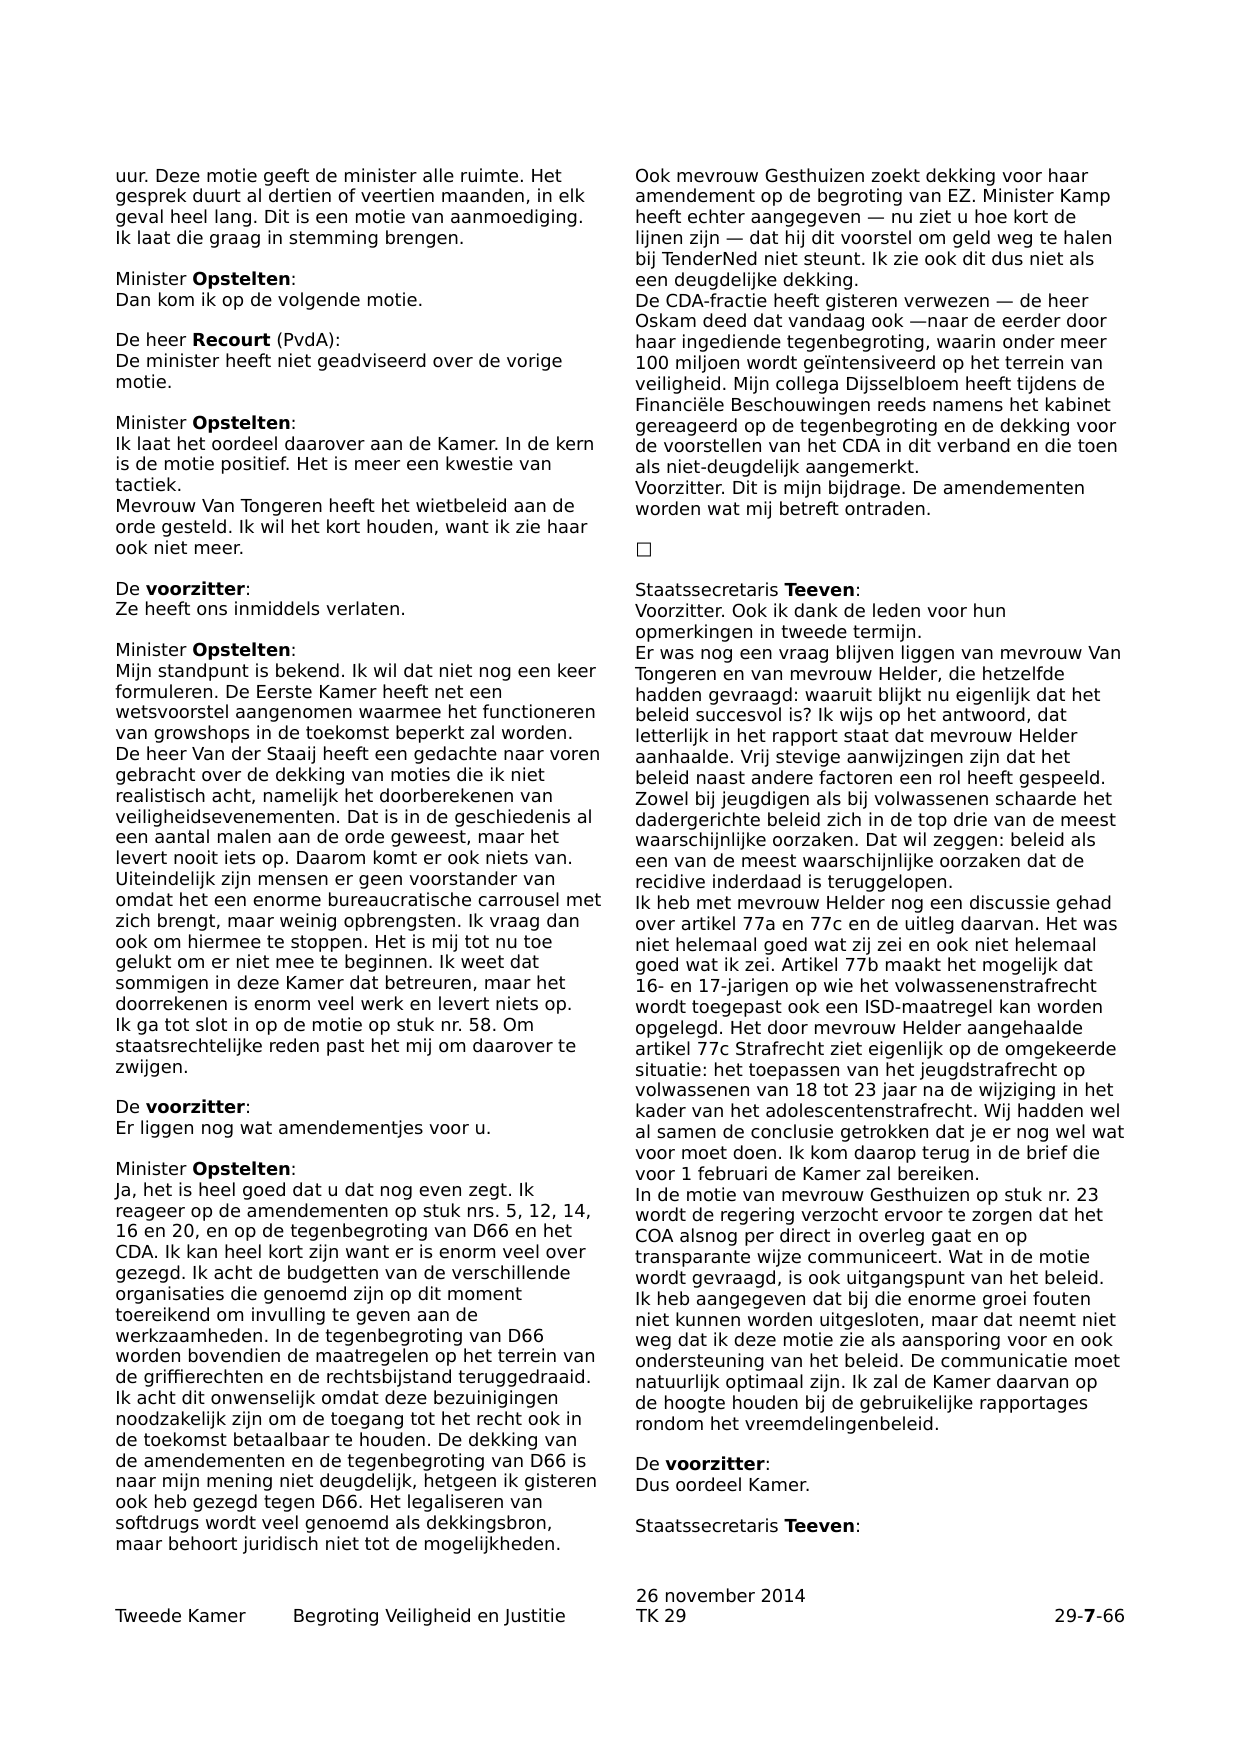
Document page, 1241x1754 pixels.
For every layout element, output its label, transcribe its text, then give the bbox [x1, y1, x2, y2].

text ⬜ [635, 539, 1125, 560]
text Staatssecretaris Teeven: [635, 1516, 1125, 1537]
text uur. Deze motie geeft de minister alle ruimte. Het gesprek duurt al dertien of veertien maanden, in elk geval heel lang. Dit is een motie van aanmoediging. Ik laat die graag in stemming brengen. [115, 165, 605, 249]
text Voorzitter. Dit is mijn bijdrage. De amendementen worden wat mij betreft ontraden. [635, 478, 1125, 519]
text De minister heeft niet geadviseerd over de vorige motie. [115, 351, 605, 393]
text Ik ga tot slot in op de motie op stuk nr. 58. Om staatsrechtelijke reden past het mij om daarover te zwijgen. [115, 1015, 605, 1077]
text De heer Recourt (PvdA): [115, 330, 605, 351]
text Er was nog een vraag blijven liggen van mevrouw Van Tongeren en van mevrouw Helder, die hetzelfde hadden gevraagd: waaruit blijkt nu eigenlijk dat het beleid succesvol is? Ik wijs op het antwoord, dat letterlijk in het rapport staat dat mevrouw Helder aanhaalde. Vrij stevige aanwijzingen zijn dat het beleid naast andere factoren een rol heeft gespeeld. Zowel bij jeugdigen als bij volwassenen schaarde het dadergerichte beleid zich in de top drie van de meest waarschijnlijke oorzaken. Dat wil zeggen: beleid als een van de meest waarschijnlijke oorzaken dat de recidive inderdaad is teruggelopen. [635, 643, 1125, 893]
text Minister Opstelten: [115, 413, 605, 433]
text Voorzitter. Ook ik dank de leden voor hun opmerkingen in tweede termijn. [635, 601, 1125, 643]
text De voorzitter: [635, 1454, 1125, 1475]
text De voorzitter: [115, 578, 605, 599]
text Ja, het is heel goed dat u dat nog even zegt. Ik reageer op de amendementen op stuk nrs. 5, 12, 14, 16 en 20, en op de tegenbegroting van D66 en het CDA. Ik kan heel kort zijn want er is enorm veel over gezegd. Ik acht de budgetten van de verschillende organisaties die genoemd zijn op dit moment toereikend om invulling te geven aan de werkzaamheden. In de tegenbegroting van D66 worden bovendien de maatregelen op het terrein van de griffierechten en de rechtsbijstand teruggedraaid. Ik acht dit onwenselijk omdat deze bezuinigingen noodzakelijk zijn om de toegang tot het recht ook in de toekomst betaalbaar te houden. De dekking van de amendementen en de tegenbegroting van D66 is naar mijn mening niet deugdelijk, hetgeen ik gisteren ook heb gezegd tegen D66. Het legaliseren van softdrugs wordt veel genoemd als dekkingsbron, maar behoort juridisch niet tot de mogelijkheden. [115, 1179, 605, 1554]
text De CDA-fractie heeft gisteren verwezen — de heer Oskam deed dat vandaag ook —naar de eerder door haar ingediende tegenbegroting, waarin onder meer 100 miljoen wordt geïntensiveerd op het terrein van veiligheid. Mijn collega Dijsselbloem heeft tijdens de Financiële Beschouwingen reeds namens het kabinet gereageerd op de tegenbegroting en de dekking voor de voorstellen van het CDA in dit verband en die toen als niet-deugdelijk aangemerkt. [635, 290, 1125, 478]
text Ik heb met mevrouw Helder nog een discussie gehad over artikel 77a en 77c en de uitleg daarvan. Het was niet helemaal goed wat zij zei en ook niet helemaal goed wat ik zei. Artikel 77b maakt het mogelijk dat 16- en 17-jarigen op wie het volwassenenstrafrecht wordt toegepast ook een ISD-maatregel kan worden opgelegd. Het door mevrouw Helder aangehaalde artikel 77c Strafrecht ziet eigenlijk op de omgekeerde situatie: het toepassen van het jeugdstrafrecht op volwassenen van 18 tot 23 jaar na de wijziging in het kader van het adolescentenstrafrecht. Wij hadden wel al samen de conclusie getrokken dat je er nog wel wat voor moet doen. Ik kom daarop terug in de brief die voor 1 februari de Kamer zal bereiken. [635, 893, 1125, 1184]
text Dus oordeel Kamer. [635, 1475, 1125, 1496]
text Ook mevrouw Gesthuizen zoekt dekking voor haar amendement op de begroting van EZ. Minister Kamp heeft echter aangegeven — nu ziet u hoe kort de lijnen zijn — dat hij dit voorstel om geld weg te halen bij TenderNed niet steunt. Ik zie ook dit dus niet als een deugdelijke dekking. [635, 165, 1125, 290]
text Er liggen nog wat amendementjes voor u. [115, 1118, 605, 1139]
text Ze heeft ons inmiddels verlaten. [115, 599, 605, 620]
text Mijn standpunt is bekend. Ik wil dat niet nog een keer formuleren. De Eerste Kamer heeft net een wetsvoorstel aangenomen waarmee het functioneren van growshops in de toekomst beperkt zal worden. [115, 661, 605, 744]
text Minister Opstelten: [115, 640, 605, 661]
text De voorzitter: [115, 1097, 605, 1118]
text Minister Opstelten: [115, 1159, 605, 1179]
text De heer Van der Staaij heeft een gedachte naar voren gebracht over de dekking van moties die ik niet realistisch acht, namelijk het doorberekenen van veiligheidsevenementen. Dat is in de geschiedenis al een aantal malen aan de orde geweest, maar het levert nooit iets op. Daarom komt er ook niets van. Uiteindelijk zijn mensen er geen voorstander van omdat het een enorme bureaucratische carrousel met zich brengt, maar weinig opbrengsten. Ik vraag dan ook om hiermee te stoppen. Het is mij tot nu toe gelukt om er niet mee te beginnen. Ik weet dat sommigen in deze Kamer dat betreuren, maar het doorrekenen is enorm veel werk en levert niets op. [115, 744, 605, 1015]
text Mevrouw Van Tongeren heeft het wietbeleid aan de orde gesteld. Ik wil het kort houden, want ik zie haar ook niet meer. [115, 496, 605, 558]
text Staatssecretaris Teeven: [635, 580, 1125, 601]
text Dan kom ik op de volgende motie. [115, 289, 605, 310]
text Ik laat het oordeel daarover aan de Kamer. In de kern is de motie positief. Het is meer een kwestie van tactiek. [115, 433, 605, 496]
text In de motie van mevrouw Gesthuizen op stuk nr. 23 wordt de regering verzocht ervoor te zorgen dat het COA alsnog per direct in overleg gaat en op transparante wijze communiceert. Wat in de motie wordt gevraagd, is ook uitgangspunt van het beleid. Ik heb aangegeven dat bij die enorme groei fouten niet kunnen worden uitgesloten, maar dat neemt niet weg dat ik deze motie zie als aansporing voor en ook ondersteuning van het beleid. De communicatie moet natuurlijk optimaal zijn. Ik zal de Kamer daarvan op de hoogte houden bij de gebruikelijke rapportages rondom het vreemdelingenbeleid. [635, 1184, 1125, 1434]
text Minister Opstelten: [115, 269, 605, 289]
